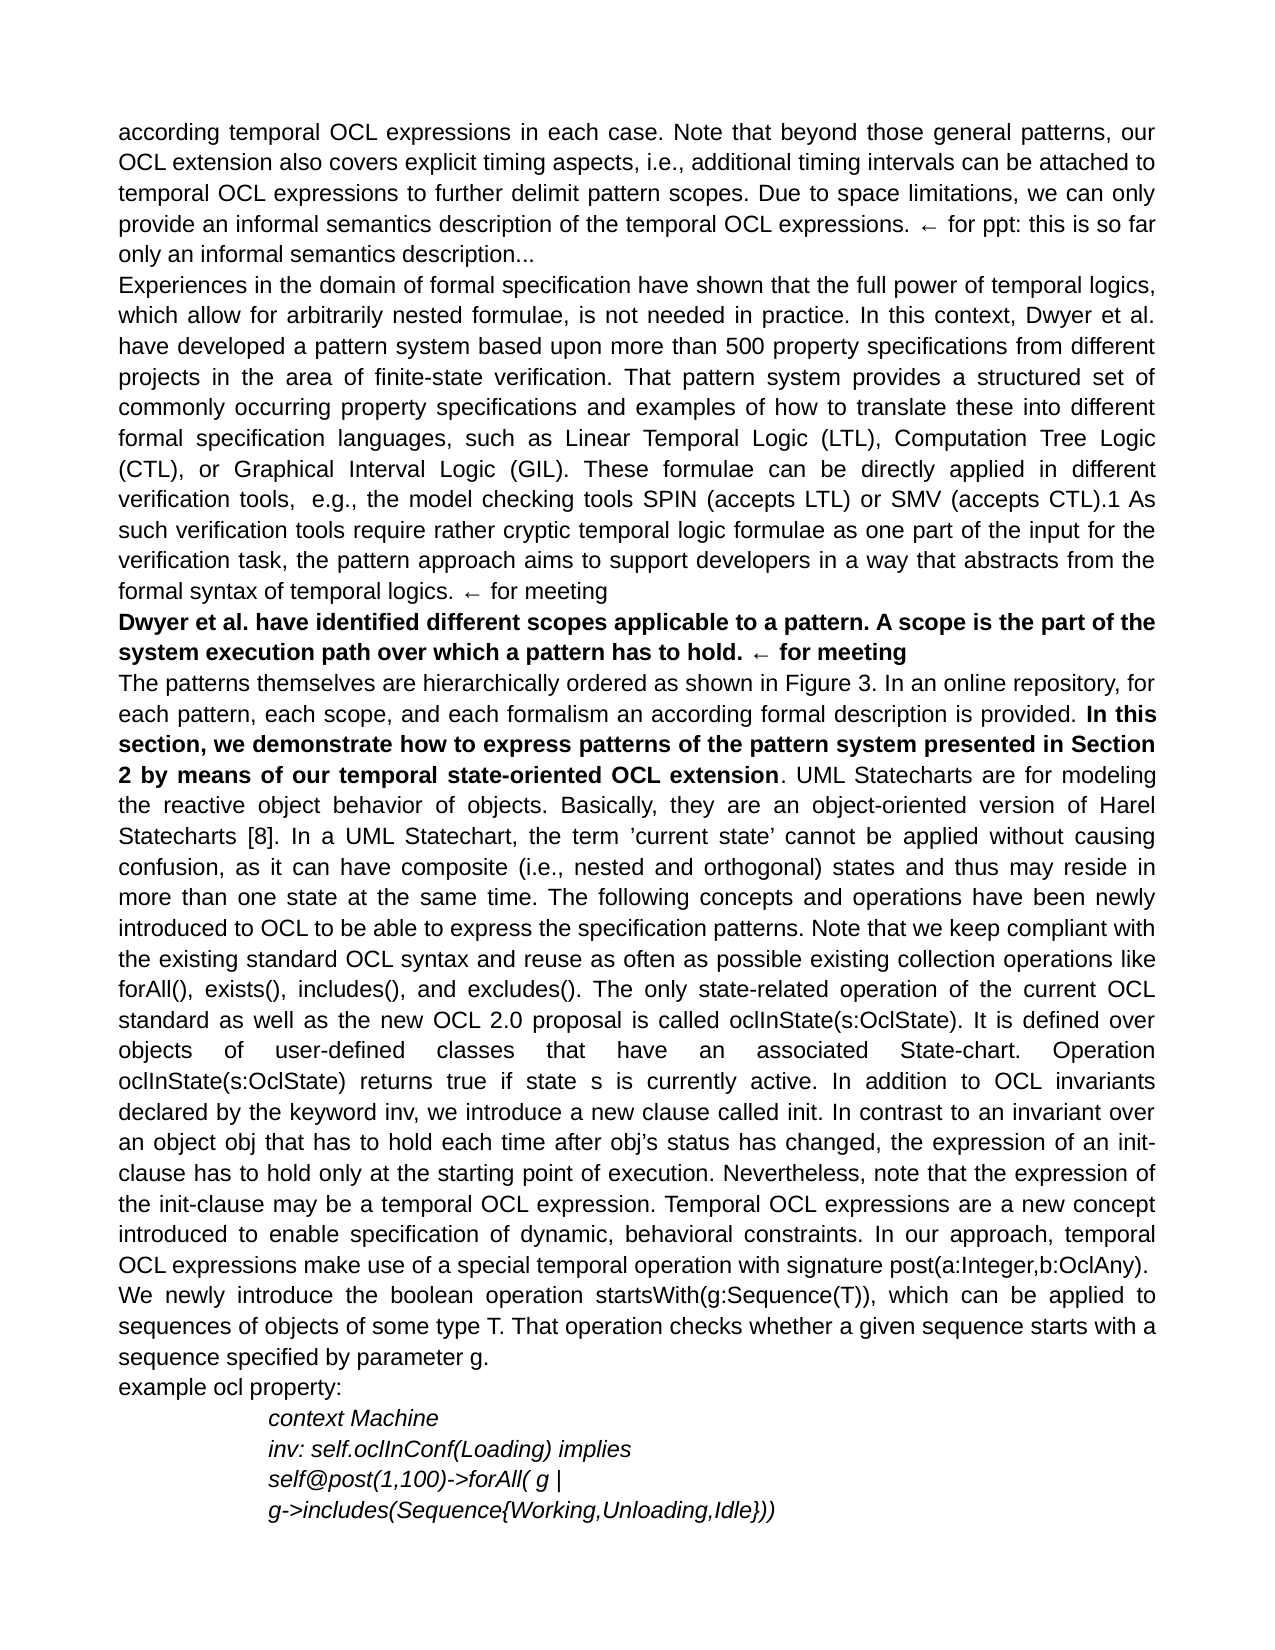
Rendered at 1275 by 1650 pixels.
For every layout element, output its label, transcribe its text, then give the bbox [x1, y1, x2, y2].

text inv: self.oclInConf(Loading) implies [268, 1435, 1157, 1462]
text Dwyer et al. have identified different scopes applicable to a pattern. A scope is the part of the system execution path over which a pattern has to hold. ← for meeting [118, 608, 1157, 666]
text We newly introduce the boolean operation startsWith(g:Sequence(T)), which can be applied to sequences of objects of some type T. That operation checks whether a given sequence starts with a sequence specified by parameter g. [118, 1282, 1157, 1370]
text g->includes(Sequence{Working,Unloading,Idle})) [268, 1496, 1157, 1523]
text context Machine [268, 1404, 1157, 1431]
text self@post(1,100)->forAll( g | [268, 1466, 1157, 1492]
text Experiences in the domain of formal specification have shown that the full power of temporal logics, which allow for arbitrarily nested formulae, is not needed in practice. In this context, Dwyer et al. have developed a pattern system based upon more than 500 property specifications from different projects in the area of finite-state verification. That pattern system provides a structured set of commonly occurring property specifications and examples of how to translate these into different formal specification languages, such as Linear Temporal Logic (LTL), Computation Tree Logic (CTL), or Graphical Interval Logic (GIL). These formulae can be directly applied in different verification tools, e.g., the model checking tools SPIN (accepts LTL) or SMV (accepts CTL).1 As such verification tools require rather cryptic temporal logic formulae as one part of the input for the verification task, the pattern approach aims to support developers in a way that abstracts from the formal syntax of temporal logics. ← for meeting [118, 271, 1157, 604]
text The patterns themselves are hierarchically ordered as shown in Figure 3. In an online repository, for each pattern, each scope, and each formalism an according formal description is provided. In this section, we demonstrate how to express patterns of the pattern system presented in Section 2 by means of our temporal state-oriented OCL extension. UML Statecharts are for modeling the reactive object behavior of objects. Basically, they are an object-oriented version of Harel Statecharts [8]. In a UML Statechart, the term ’current state’ cannot be applied without causing confusion, as it can have composite (i.e., nested and orthogonal) states and thus may reside in more than one state at the same time. The following concepts and operations have been newly introduced to OCL to be able to express the specification patterns. Note that we keep compliant with the existing standard OCL syntax and reuse as often as possible existing collection operations like forAll(), exists(), includes(), and excludes(). The only state-related operation of the current OCL standard as well as the new OCL 2.0 proposal is called oclInState(s:OclState). It is defined over objects of user-defined classes that have an associated State-chart. Operation oclInState(s:OclState) returns true if state s is currently active. In addition to OCL invariants declared by the keyword inv, we introduce a new clause called init. In contrast to an invariant over an object obj that has to hold each time after obj’s status has changed, the expression of an init-clause has to hold only at the starting point of execution. Nevertheless, note that the expression of the init-clause may be a temporal OCL expression. Temporal OCL expressions are a new concept introduced to enable specification of dynamic, behavioral constraints. In our approach, temporal OCL expressions make use of a special temporal operation with signature post(a:Integer,b:OclAny). [118, 669, 1157, 1278]
text according temporal OCL expressions in each case. Note that beyond those general patterns, our OCL extension also covers explicit timing aspects, i.e., additional timing intervals can be attached to temporal OCL expressions to further delimit pattern scopes. Due to space limitations, we can only provide an informal semantics description of the temporal OCL expressions. ← for ppt: this is so far only an informal semantics description... [118, 118, 1157, 267]
text example ocl property: [118, 1374, 1157, 1401]
